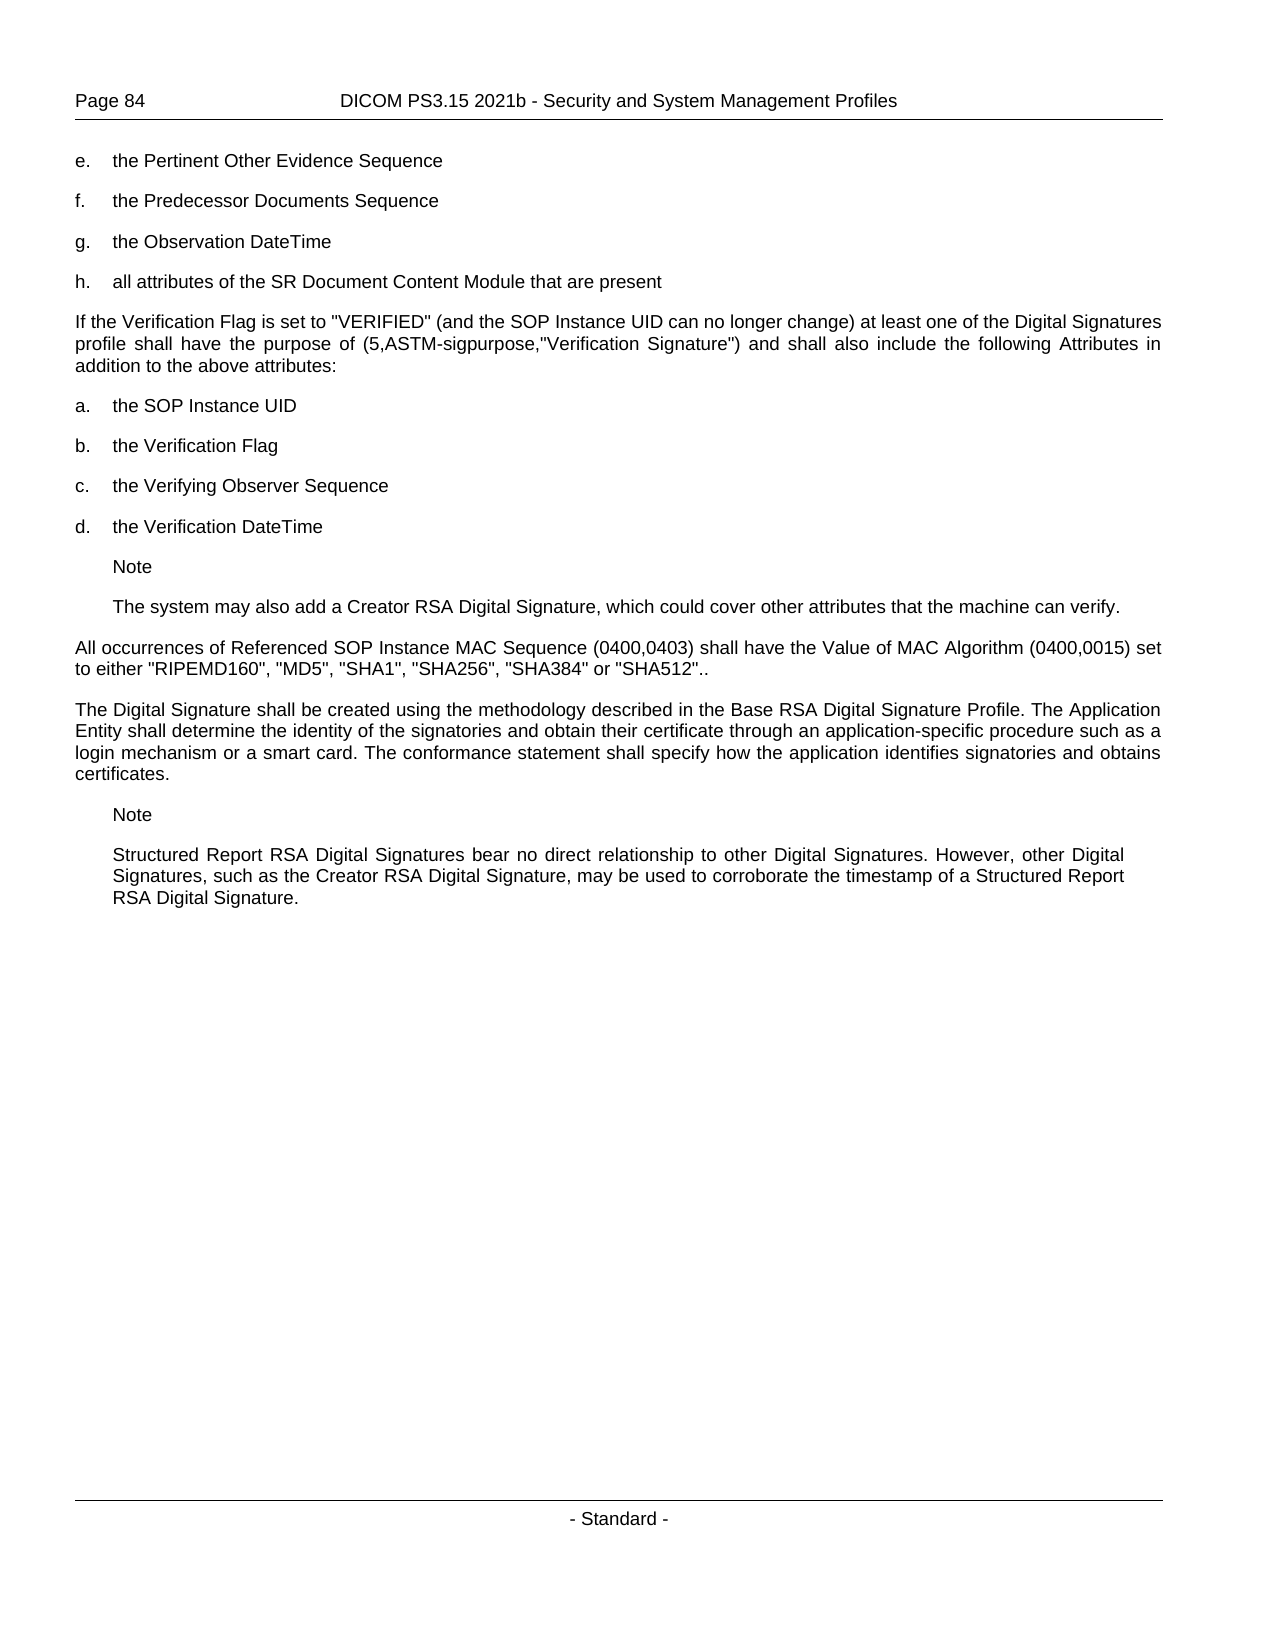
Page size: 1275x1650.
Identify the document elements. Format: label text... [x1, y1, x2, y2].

text c. the Verifying Observer Sequence [75, 475, 1162, 497]
text d. the Verification DateTime [75, 516, 1162, 537]
text Note [112, 556, 1125, 577]
text a. the SOP Instance UID [75, 395, 1162, 416]
text g. the Observation DateTime [75, 231, 1162, 252]
text e. the Pertinent Other Evidence Sequence [75, 150, 1162, 172]
text f. the Predecessor Documents Sequence [75, 190, 1162, 212]
text If the Verification Flag is set to "VERIFIED" (and the SOP Instance UID can no longer change) at least one of the Digital Signatures profile shall have the purpose of (5,ASTM-sigpurpose,"Verification Signature") and shall also include the following Attributes in addition to the above attributes: [75, 311, 1162, 376]
text The system may also add a Creator RSA Digital Signature, which could cover other attributes that the machine can verify. [112, 596, 1125, 618]
text All occurrences of Referenced SOP Instance MAC Sequence (0400,0403) shall have the Value of MAC Algorithm (0400,0015) set to either "RIPEMD160", "MD5", "SHA1", "SHA256", "SHA384" or "SHA512".. [75, 637, 1162, 680]
text h. all attributes of the SR Document Content Module that are present [75, 271, 1162, 292]
text b. the Verification Flag [75, 435, 1162, 457]
text The Digital Signature shall be created using the methodology described in the Base RSA Digital Signature Profile. The Application Entity shall determine the identity of the signatories and obtain their certificate through an application-specific procedure such as a login mechanism or a smart card. The conformance statement shall specify how the application identifies signatories and obtains certificates. [75, 698, 1162, 785]
text Note [112, 803, 1125, 825]
text Structured Report RSA Digital Signatures bear no direct relationship to other Digital Signatures. However, other Digital Signatures, such as the Creator RSA Digital Signature, may be used to corroborate the timestamp of a Structured Report RSA Digital Signature. [112, 844, 1125, 908]
